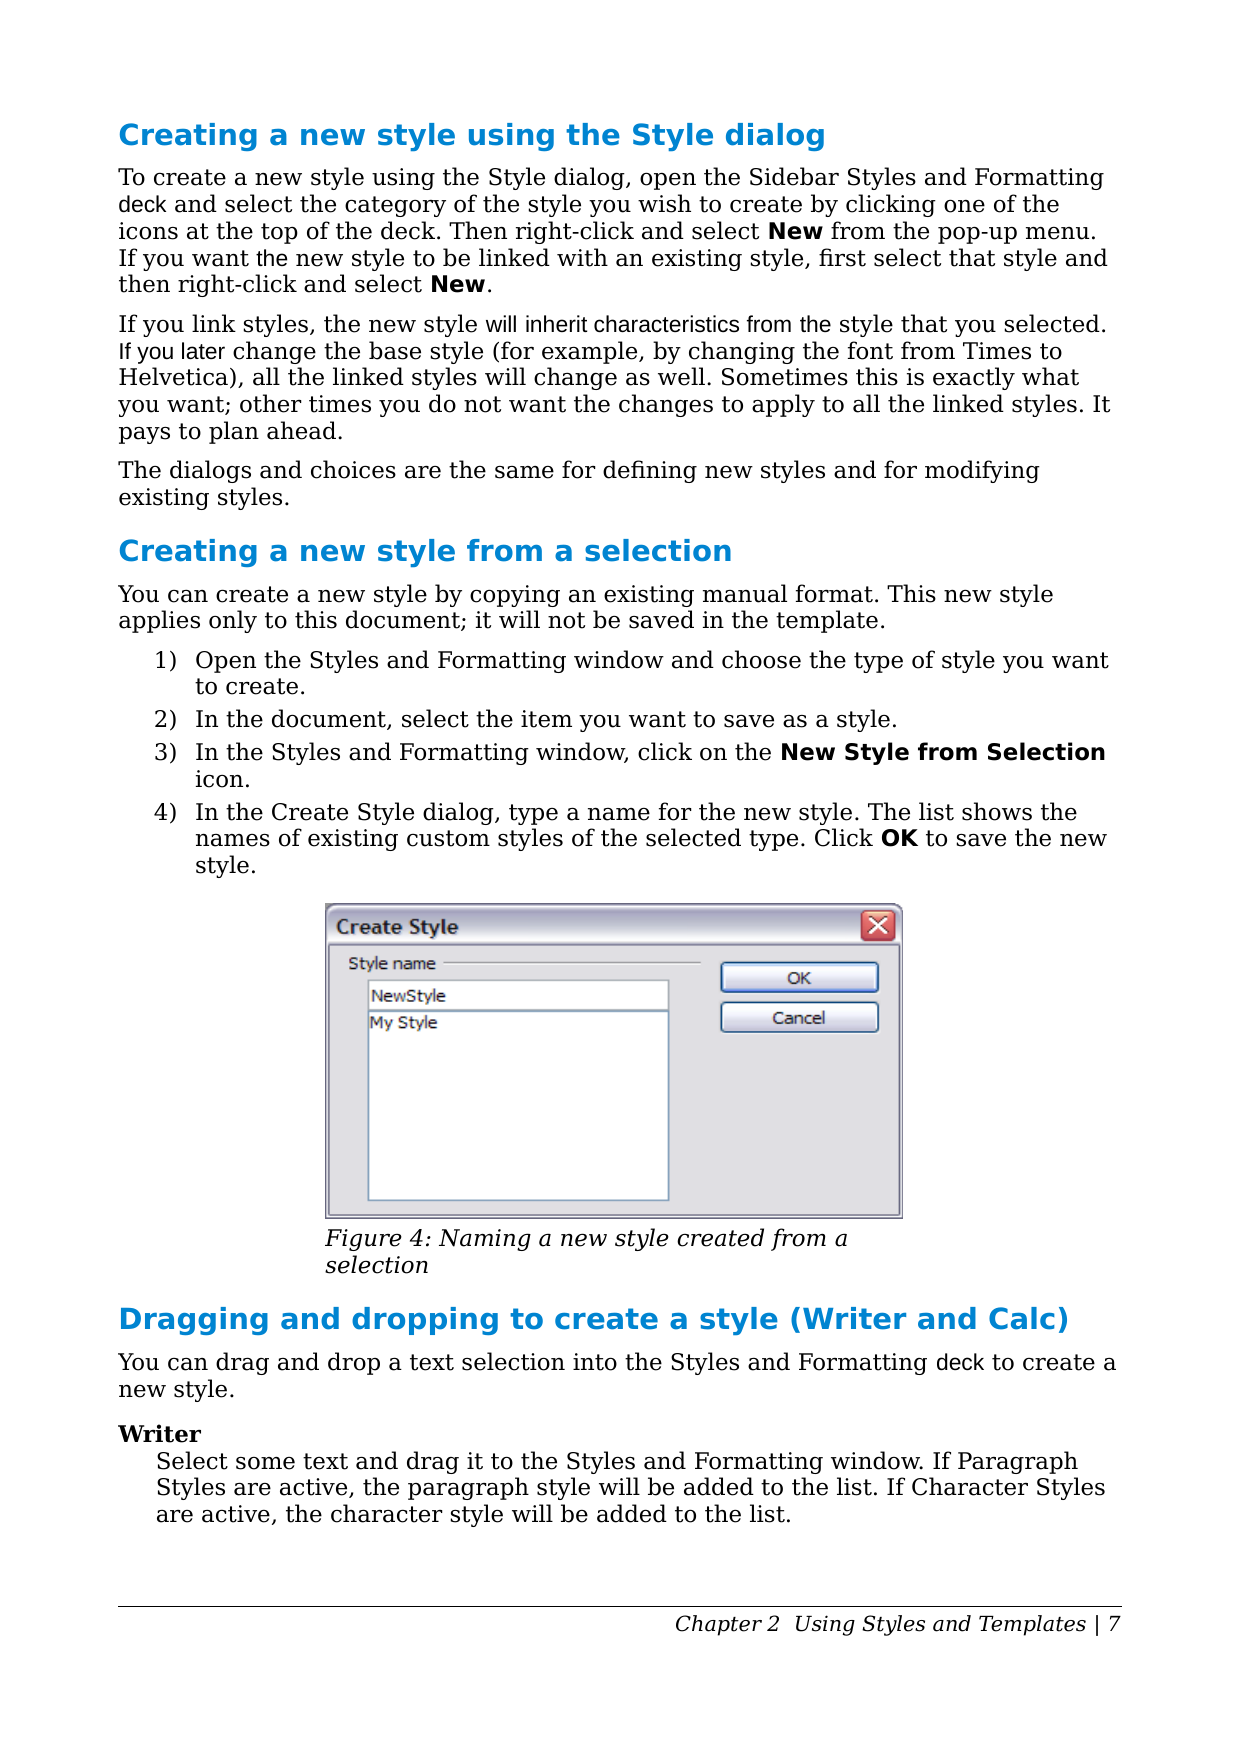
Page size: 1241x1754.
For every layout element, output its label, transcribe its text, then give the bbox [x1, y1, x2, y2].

text The dialogs and choices are the same for defining new styles and for modifying existing styles. [118, 457, 1122, 510]
list In the Create Style dialog, type a name for the new style. The list shows the names of existing custom styles of the selected type. Click OK to save the new style. [177, 799, 1122, 879]
subtitle Creating a new style from a selection [118, 534, 1122, 568]
text Figure 4: Naming a new style created from a selection [325, 1225, 915, 1278]
subtitle Dragging and dropping to create a style (Writer and Calc) [118, 1303, 1122, 1337]
subtitle Creating a new style using the Style dialog [118, 118, 1122, 152]
text Writer [118, 1421, 1122, 1448]
text You can drag and drop a text selection into the Styles and Formatting deck to create a new style. [118, 1349, 1122, 1403]
list In the Styles and Formatting window, click on the New Style from Selection icon. [177, 739, 1122, 793]
text To create a new style using the Style dialog, open the Sidebar Styles and Formatting deck and select the category of the style you wish to create by clicking one of the icons at the top of the deck. Then right-click and select New from the pop-up menu. If you want the new style to be linked with an existing style, first select that style and then right-click and select New. [118, 164, 1122, 298]
list Open the Styles and Formatting window and choose the type of style you want to create. [177, 647, 1122, 700]
picture [325, 903, 903, 1219]
text You can create a new style by copying an existing manual format. This new style applies only to this document; it will not be saved in the template. [118, 581, 1122, 634]
list In the document, select the item you want to save as a style. [177, 706, 1122, 733]
text If you link styles, the new style will inherit characteristics from the style that you selected. If you later change the base style (for example, by changing the font from Times to Helvetica), all the linked styles will change as well. Sometimes this is exactly what you want; other times you do not want the changes to apply to all the linked styles. It pays to plan ahead. [118, 311, 1122, 444]
text Select some text and drag it to the Styles and Formatting window. If Paragraph Styles are active, the paragraph style will be added to the list. If Character Styles are active, the character style will be added to the list. [156, 1448, 1122, 1528]
